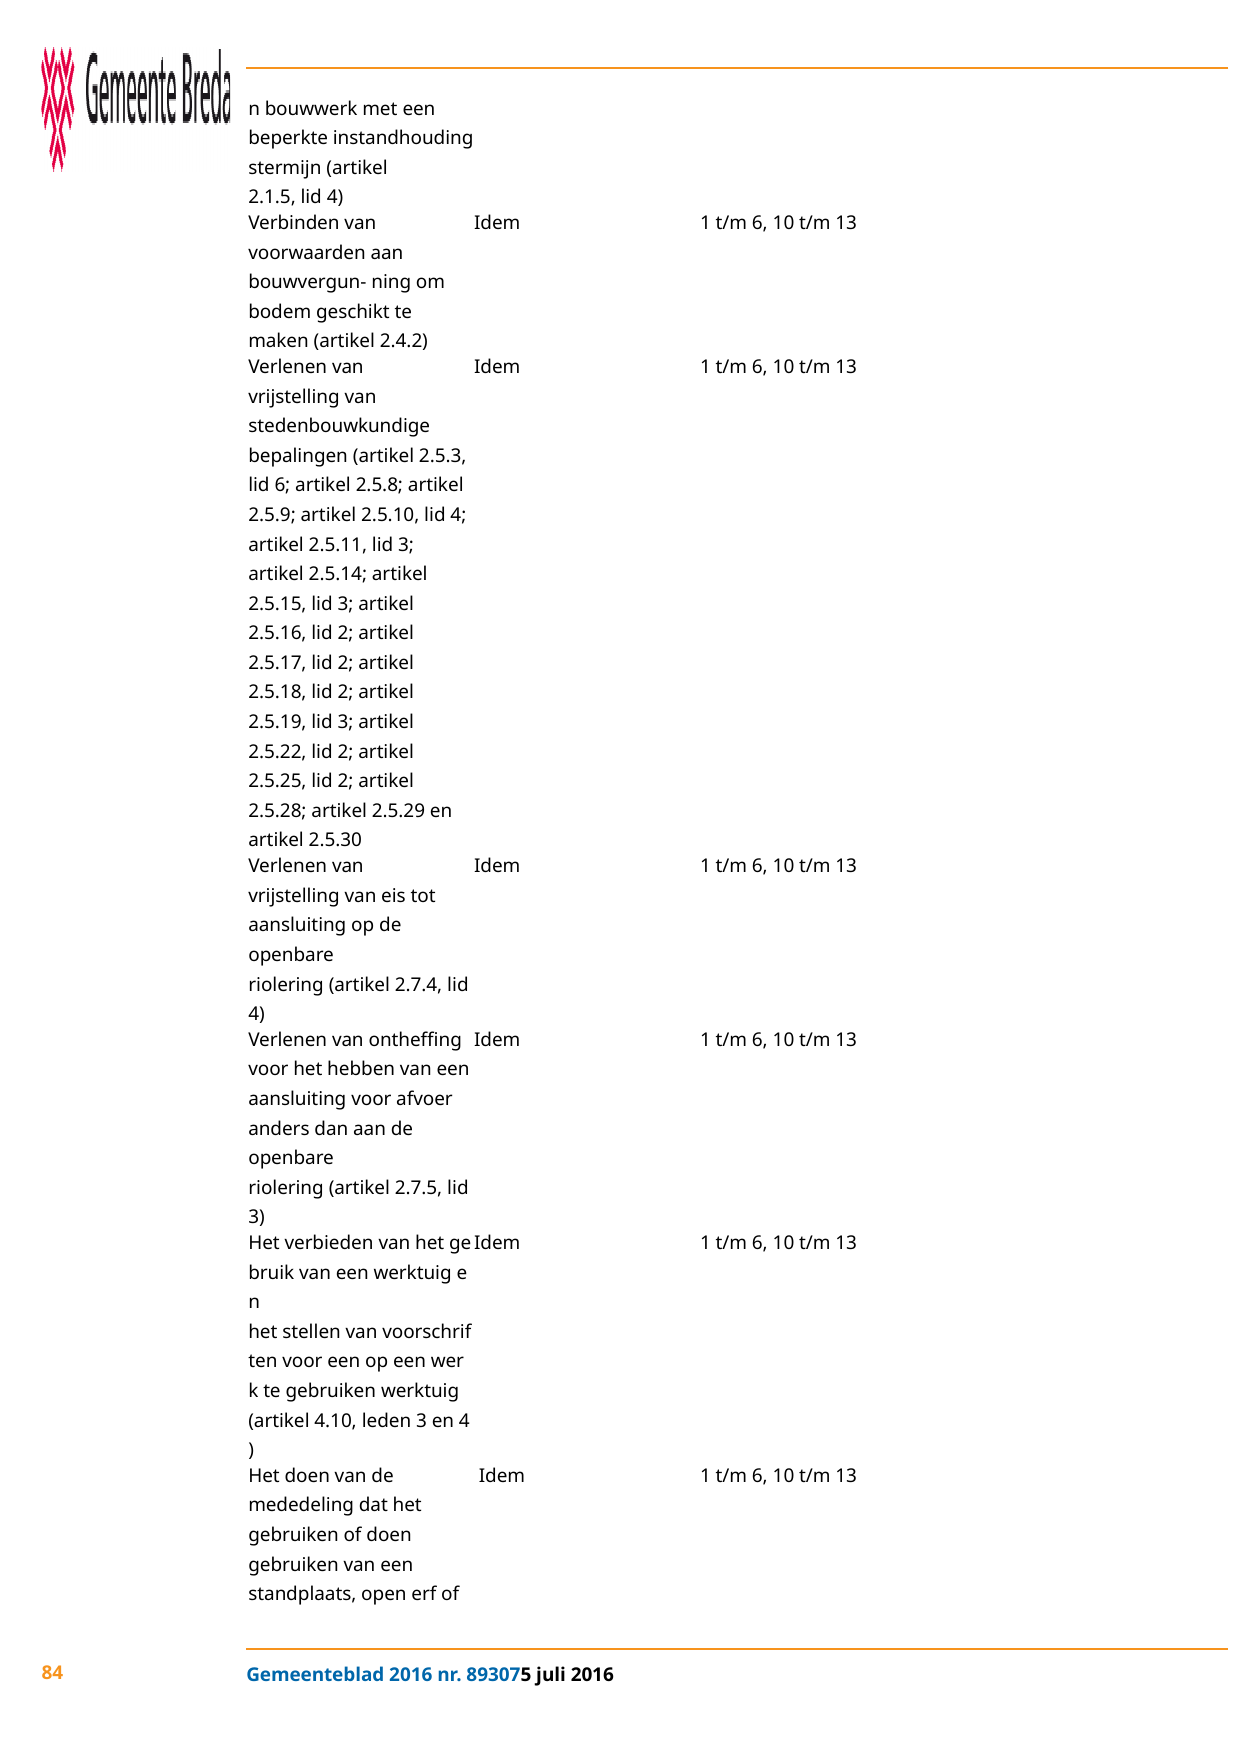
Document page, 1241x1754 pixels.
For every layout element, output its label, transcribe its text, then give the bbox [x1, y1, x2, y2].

table_cell Idem [474, 1229, 700, 1462]
table_cell Idem [474, 1026, 700, 1229]
picture [41, 47, 231, 172]
table_cell [474, 95, 700, 209]
table_cell 1 t/m 6, 10 t/m 13 [700, 1229, 926, 1462]
table_cell Het doen van de mededeling dat het gebruiken of doen gebruiken van een standplaats, open erf of [248, 1462, 474, 1606]
table_cell n bouwwerk met een beperkte instandhoudingstermijn (artikel 2.1.5, lid 4) [248, 95, 474, 209]
table_cell 1 t/m 6, 10 t/m 13 [700, 1462, 926, 1606]
table_cell Idem [474, 1462, 700, 1606]
table_cell 1 t/m 6, 10 t/m 13 [700, 853, 926, 1026]
table_cell [926, 209, 1152, 353]
table_cell [926, 853, 1152, 1026]
table_cell Idem [474, 853, 700, 1026]
table_cell 1 t/m 6, 10 t/m 13 [700, 1026, 926, 1229]
table_cell Verlenen van ontheffing voor het hebben van een aansluiting voor afvoer anders dan aan de openbare riolering (artikel 2.7.5, lid 3) [248, 1026, 474, 1229]
table_cell Idem [474, 353, 700, 852]
table_cell Verbinden van voorwaarden aan bouwvergun- ning om bodem geschikt te maken (artikel 2.4.2) [248, 209, 474, 353]
table_cell [926, 353, 1152, 852]
table_cell 1 t/m 6, 10 t/m 13 [700, 209, 926, 353]
table_cell [700, 95, 926, 209]
table_cell Idem [474, 209, 700, 353]
table_cell Verlenen van vrijstelling van stedenbouwkundige bepalingen (artikel 2.5.3, lid 6; artikel 2.5.8; artikel 2.5.9; artikel 2.5.10, lid 4; artikel 2.5.11, lid 3; artikel 2.5.14; artikel 2.5.15, lid 3; artikel 2.5.16, lid 2; artikel 2.5.17, lid 2; artikel 2.5.18, lid 2; artikel 2.5.19, lid 3; artikel 2.5.22, lid 2; artikel 2.5.25, lid 2; artikel 2.5.28; artikel 2.5.29 en artikel 2.5.30 [248, 353, 474, 852]
table_cell [926, 95, 1152, 209]
table_cell [926, 1229, 1152, 1462]
table_cell Verlenen van vrijstelling van eis tot aansluiting op de openbare riolering (artikel 2.7.4, lid 4) [248, 853, 474, 1026]
table_cell 1 t/m 6, 10 t/m 13 [700, 353, 926, 852]
table_cell [926, 1462, 1152, 1606]
table_cell [926, 1026, 1152, 1229]
table_cell Het verbieden van het gebruik van een werktuig en het stellen van voorschriften voor een op een werk te gebruiken werktuig (artikel 4.10, leden 3 en 4) [248, 1229, 474, 1462]
